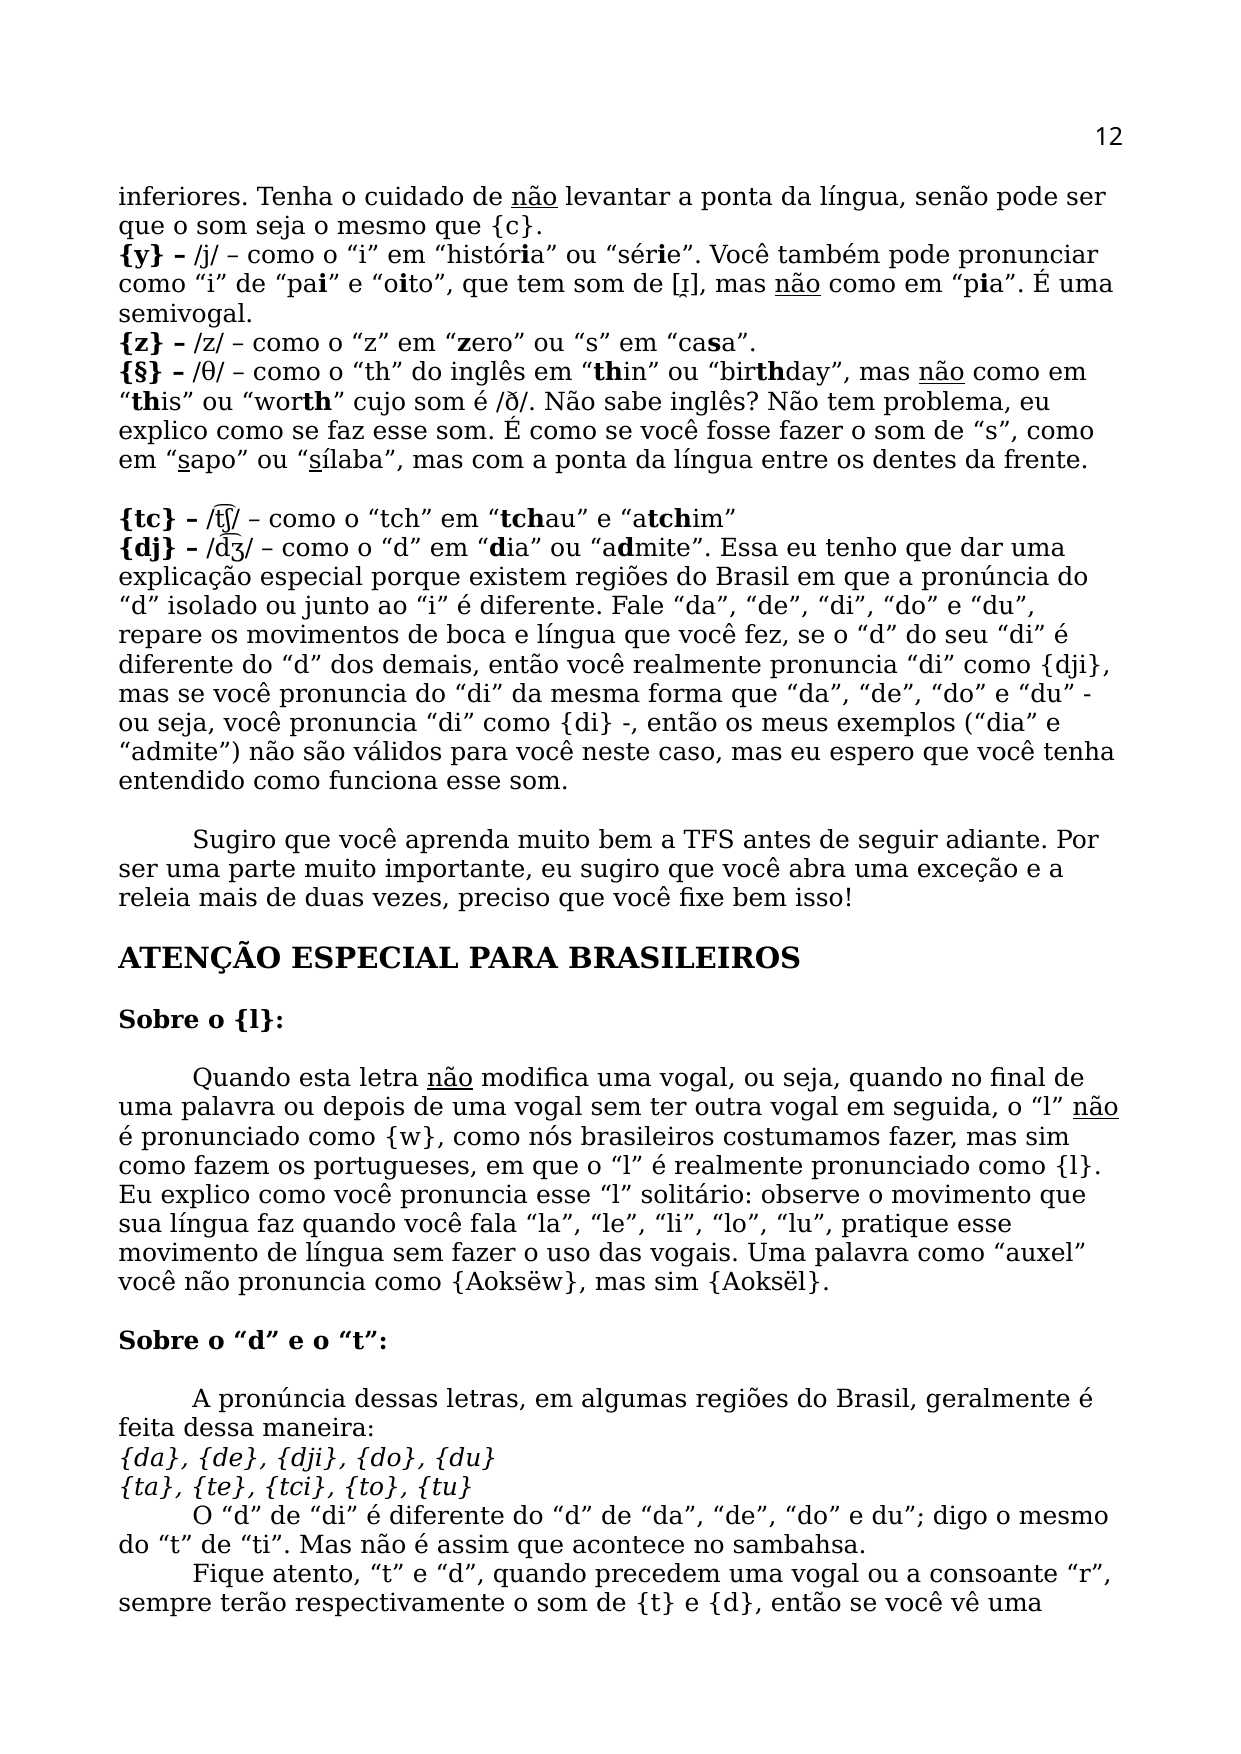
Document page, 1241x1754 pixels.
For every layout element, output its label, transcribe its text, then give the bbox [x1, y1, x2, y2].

text {ta}, {te}, {tci}, {to}, {tu} [118, 1472, 1123, 1501]
text {da}, {de}, {dji}, {do}, {du} [118, 1443, 1123, 1472]
text {z} – /z/ – como o “z” em “zero” ou “s” em “casa”. [118, 328, 1123, 357]
text Sobre o {l}: [118, 1005, 1123, 1034]
text A pronúncia dessas letras, em algumas regiões do Brasil, geralmente é feita dessa maneira: [118, 1384, 1123, 1443]
text inferiores. Tenha o cuidado de não levantar a ponta da língua, senão pode ser que o som seja o mesmo que {c}. [118, 182, 1123, 240]
text {§} – /θ/ – como o “th” do inglês em “thin” ou “birthday”, mas não como em “this” ou “worth” cujo som é /ð/. Não sabe inglês? Não tem problema, eu explico como se faz esse som. É como se você fosse fazer o som de “s”, como em “sapo” ou “sílaba”, mas com a ponta da língua entre os dentes da frente. [118, 357, 1123, 474]
subtitle ATENÇÃO ESPECIAL PARA BRASILEIROS [118, 941, 1123, 976]
text {y} – /j/ – como o “i” em “história” ou “série”. Você também pode pronunciar como “i” de “pai” e “oito”, que tem som de [ɪ̯], mas não como em “pia”. É uma semivogal. [118, 240, 1123, 328]
text Sobre o “d” e o “t”: [118, 1326, 1123, 1355]
text Sugiro que você aprenda muito bem a TFS antes de seguir adiante. Por ser uma parte muito importante, eu sugiro que você abra uma exceção e a releia mais de duas vezes, preciso que você fixe bem isso! [118, 825, 1123, 912]
text Fique atento, “t” e “d”, quando precedem uma vogal ou a consoante “r”, sempre terão respectivamente o som de {t} e {d}, então se você vê uma [118, 1559, 1123, 1618]
text O “d” de “di” é diferente do “d” de “da”, “de”, “do” e du”; digo o mesmo do “t” de “ti”. Mas não é assim que acontece no sambahsa. [118, 1501, 1123, 1559]
text Quando esta letra não modifica uma vogal, ou seja, quando no final de uma palavra ou depois de uma vogal sem ter outra vogal em seguida, o “l” não é pronunciado como {w}, como nós brasileiros costumamos fazer, mas sim como fazem os portugueses, em que o “l” é realmente pronunciado como {l}. Eu explico como você pronuncia esse “l” solitário: observe o movimento que sua língua faz quando você fala “la”, “le”, “li”, “lo”, “lu”, pratique esse movimento de língua sem fazer o uso das vogais. Uma palavra como “auxel” você não pronuncia como {Aoksëw}, mas sim {Aoksël}. [118, 1063, 1123, 1297]
text {tc} – /t͡ʃ/ – como o “tch” em “tchau” e “atchim” [118, 503, 1123, 533]
text {dj} – /d͡ʒ/ – como o “d” em “dia” ou “admite”. Essa eu tenho que dar uma explicação especial porque existem regiões do Brasil em que a pronúncia do “d” isolado ou junto ao “i” é diferente. Fale “da”, “de”, “di”, “do” e “du”, repare os movimentos de boca e língua que você fez, se o “d” do seu “di” é diferente do “d” dos demais, então você realmente pronuncia “di” como {dji}, mas se você pronuncia do “di” da mesma forma que “da”, “de”, “do” e “du” - ou seja, você pronuncia “di” como {di} -, então os meus exemplos (“dia” e “admite”) não são válidos para você neste caso, mas eu espero que você tenha entendido como funciona esse som. [118, 533, 1123, 796]
